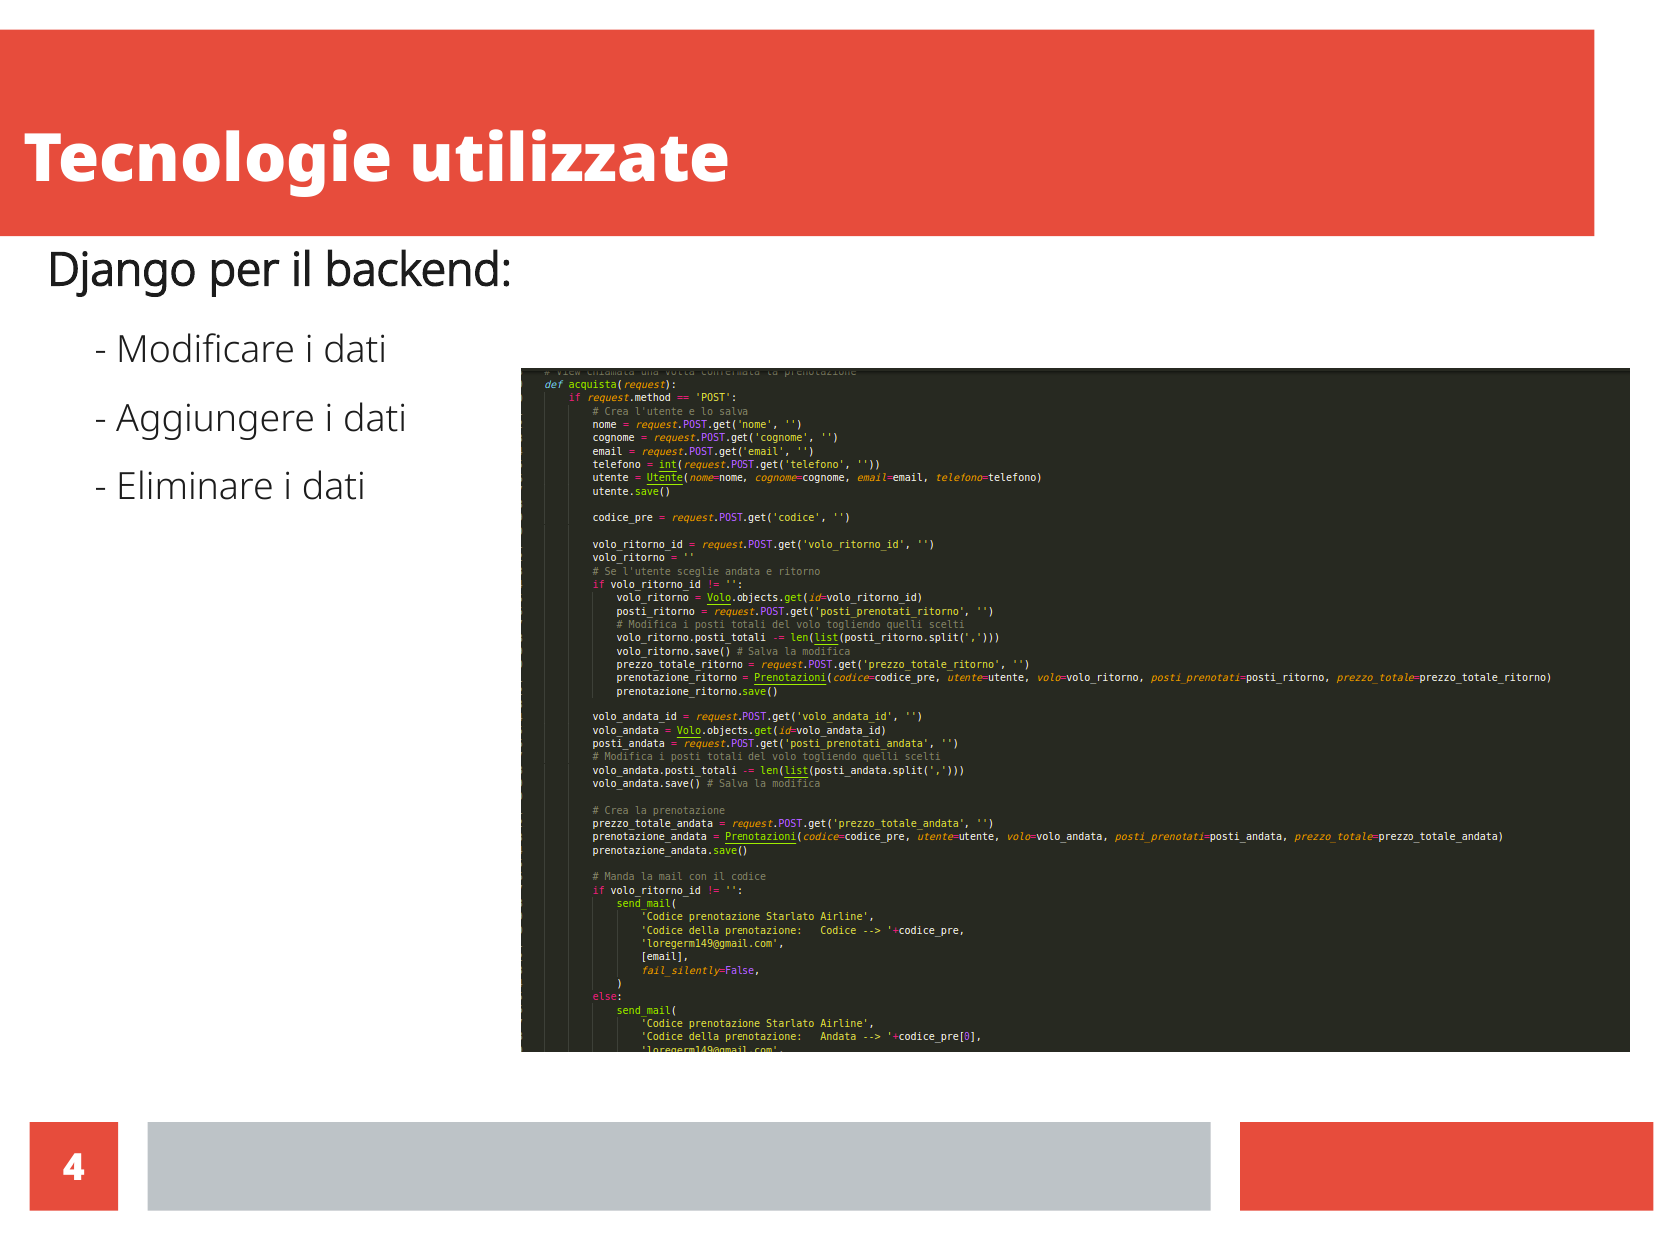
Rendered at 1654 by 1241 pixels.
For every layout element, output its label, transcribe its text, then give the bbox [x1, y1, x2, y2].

title Tecnologie utilizzate [23, 53, 1560, 201]
list Django per il backend: - Modificare i dati - Aggiungere i dati - Eliminare i dati [0, 236, 579, 520]
picture [521, 368, 1630, 1052]
